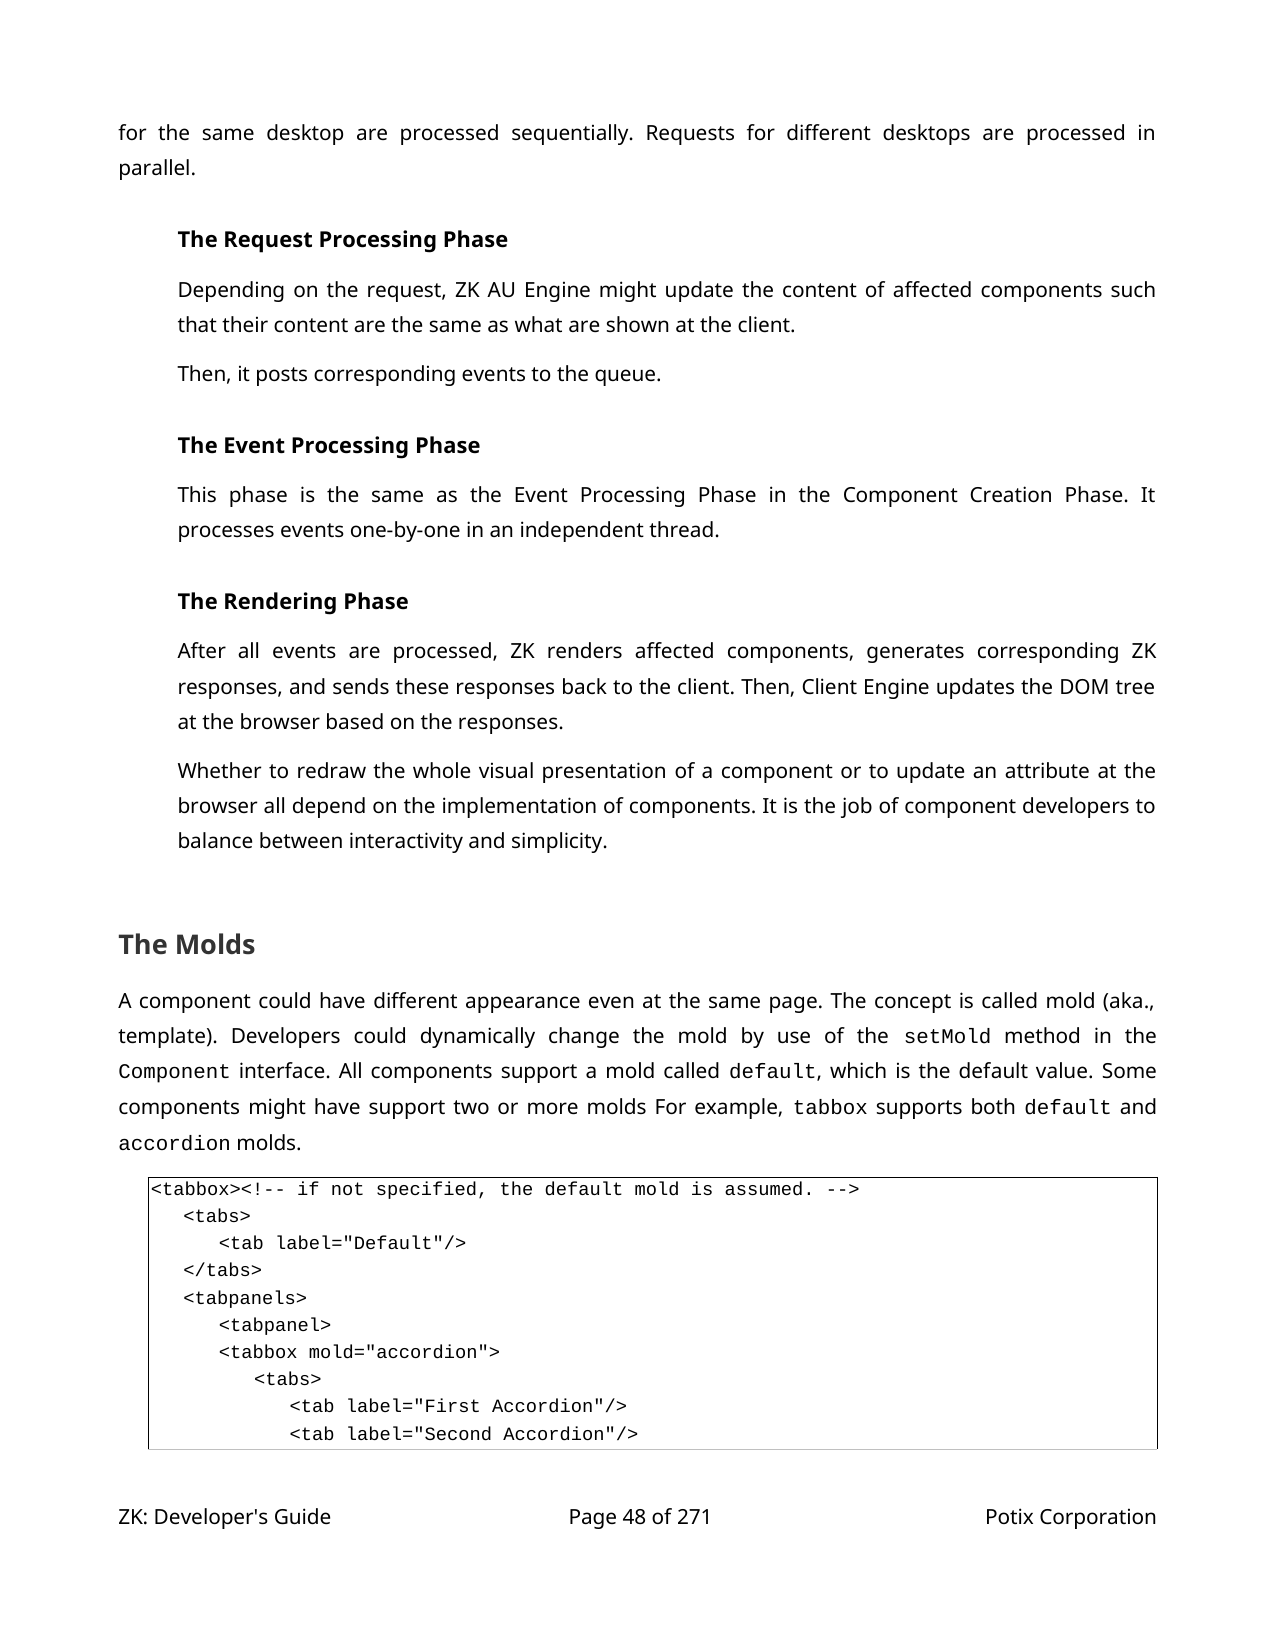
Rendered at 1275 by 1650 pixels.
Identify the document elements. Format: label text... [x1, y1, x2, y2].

text <tab label="Second Accordion"/> [149, 1421, 1157, 1449]
text for the same desktop are processed sequentially. Requests for different desktops are processed in parallel. [118, 118, 1157, 182]
text <tabbox><!-- if not specified, the default mold is assumed. --> [149, 1178, 1157, 1201]
text A component could have different appearance even at the same page. The concept is called mold (aka., template). Developers could dynamically change the mold by use of the setMold method in the Component interface. All components support a mold called default, which is the default value. Some components might have support two or more molds For example, tabbox supports both default and accordion molds. [118, 986, 1157, 1156]
text <tabs> [149, 1367, 1157, 1391]
text Then, it posts corresponding events to the queue. [177, 359, 1157, 387]
text </tabs> [149, 1258, 1157, 1283]
text Depending on the request, ZK AU Engine might update the content of affected components such that their content are the same as what are shown at the client. [177, 275, 1157, 338]
subtitle The Molds [118, 925, 1157, 962]
text <tabpanel> [149, 1313, 1157, 1337]
subtitle The Request Processing Phase [177, 224, 1157, 254]
text Whether to redraw the whole visual presentation of a component or to update an attribute at the browser all depend on the implementation of components. It is the job of component developers to balance between interactivity and simplicity. [177, 756, 1157, 854]
subtitle The Rendering Phase [177, 586, 1157, 616]
subtitle The Event Processing Phase [177, 429, 1157, 459]
text <tabpanels> [149, 1286, 1157, 1310]
text <tabs> [149, 1204, 1157, 1228]
text <tabbox mold="accordion"> [149, 1340, 1157, 1364]
text This phase is the same as the Event Processing Phase in the Component Creation Phase. It processes events one-by-one in an independent thread. [177, 480, 1157, 543]
text <tab label="First Accordion"/> [149, 1394, 1157, 1418]
text <tab label="Default"/> [149, 1231, 1157, 1255]
text After all events are processed, ZK renders affected components, generates corresponding ZK responses, and sends these responses back to the client. Then, Client Engine updates the DOM tree at the browser based on the responses. [177, 637, 1157, 735]
